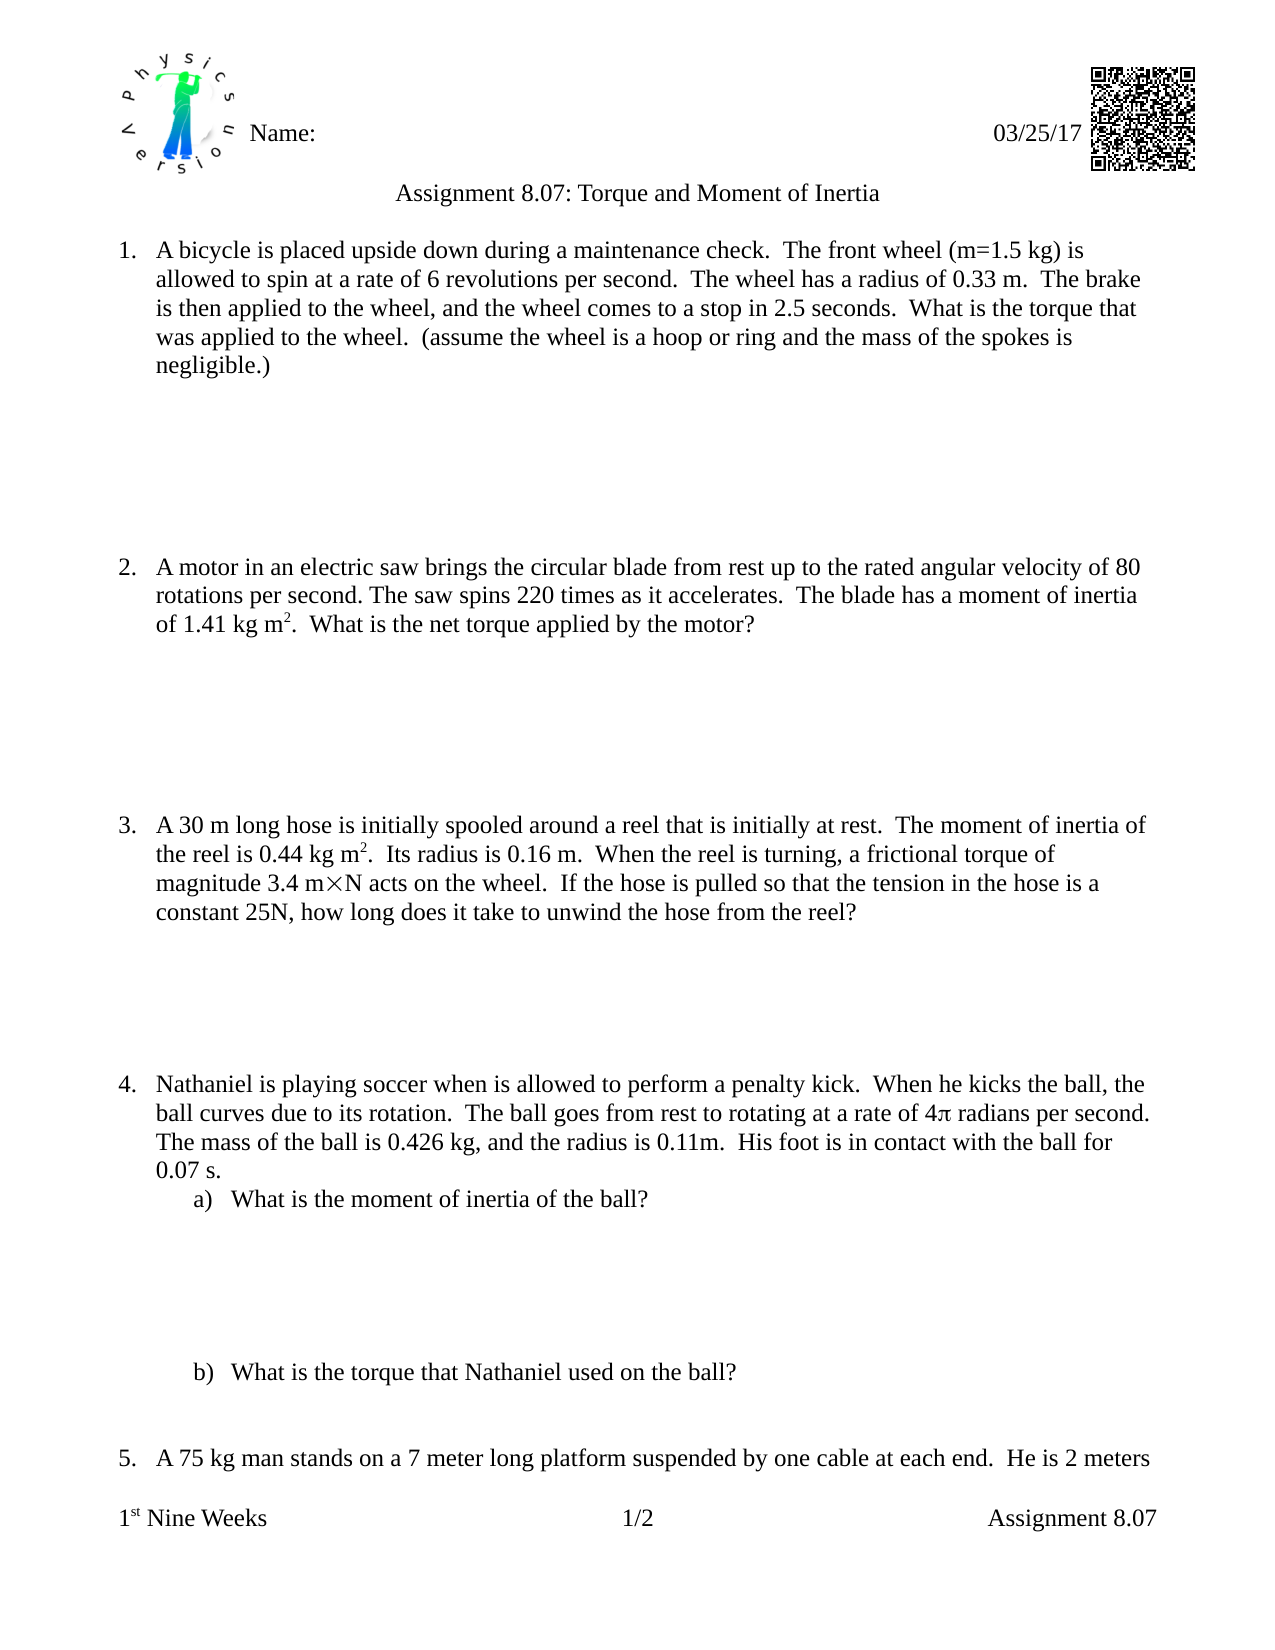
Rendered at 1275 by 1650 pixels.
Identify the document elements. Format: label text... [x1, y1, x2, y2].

list Nathaniel is playing soccer when is allowed to perform a penalty kick. When he kicks the ball, the ball curves due to its rotation. The ball goes from rest to rotating at a rate of 4p radians per second. The mass of the ball is 0.426 kg, and the radius is 0.11m. His foot is in contact with the ball for 0.07 s. [118, 1069, 1157, 1184]
list What is the moment of inertia of the ball? [193, 1184, 1157, 1213]
list A 75 kg man stands on a 7 meter long platform suspended by one cable at each end. He is 2 meters [118, 1443, 1157, 1472]
list A bicycle is placed upside down during a maintenance check. The front wheel (m=1.5 kg) is allowed to spin at a rate of 6 revolutions per second. The wheel has a radius of 0.33 m. The brake is then applied to the wheel, and the wheel comes to a stop in 2.5 seconds. What is the torque that was applied to the wheel. (assume the wheel is a hoop or ring and the mass of the spokes is negligible.) [118, 236, 1157, 379]
picture [1082, 58, 1203, 179]
list A 30 m long hose is initially spooled around a reel that is initially at rest. The moment of inertia of the reel is 0.44 kg m2. Its radius is 0.16 m. When the reel is turning, a frictional torque of magnitude 3.4 m´N acts on the wheel. If the hose is pulled so that the tension in the hose is a constant 25N, how long does it take to unwind the hose from the reel? [118, 811, 1157, 926]
text Assignment 8.07: Torque and Moment of Inertia [118, 176, 1157, 207]
picture [121, 53, 235, 174]
list A motor in an electric saw brings the circular blade from rest up to the rated angular velocity of 80 rotations per second. The saw spins 220 times as it accelerates. The blade has a moment of inertia of 1.41 kg m2. What is the net torque applied by the motor? [118, 552, 1157, 638]
list What is the torque that Nathaniel used on the ball? [193, 1357, 1157, 1386]
